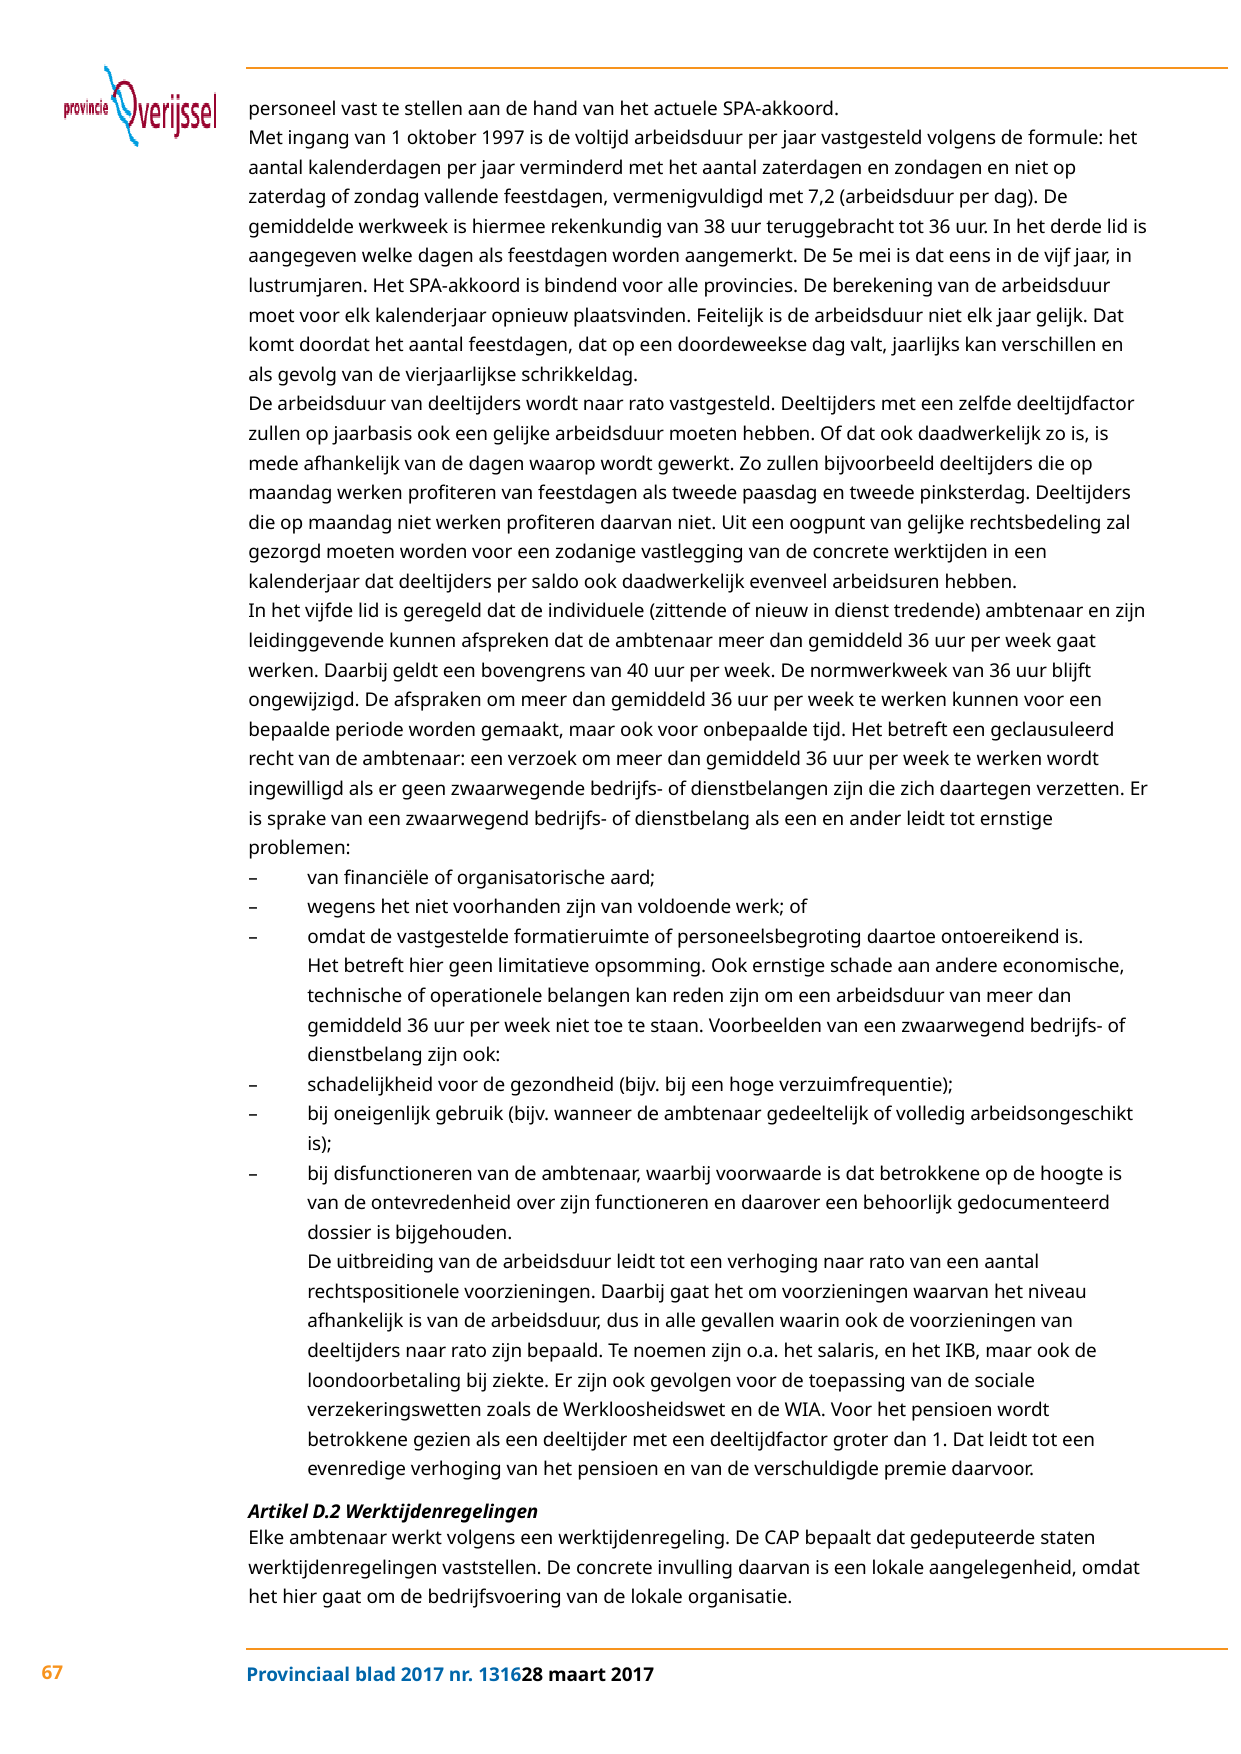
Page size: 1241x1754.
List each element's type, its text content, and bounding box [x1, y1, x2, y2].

text In het vijfde lid is geregeld dat de individuele (zittende of nieuw in dienst tredende) ambtenaar en zijn leidinggevende kunnen afspreken dat de ambtenaar meer dan gemiddeld 36 uur per week gaat werken. Daarbij geldt een bovengrens van 40 uur per week. De normwerkweek van 36 uur blijft ongewijzigd. De afspraken om meer dan gemiddeld 36 uur per week te werken kunnen voor een bepaalde periode worden gemaakt, maar ook voor onbepaalde tijd. Het betreft een geclausuleerd recht van de ambtenaar: een verzoek om meer dan gemiddeld 36 uur per week te werken wordt ingewilligd als er geen zwaarwegende bedrijfs- of dienstbelangen zijn die zich daartegen verzetten. Er is sprake van een zwaarwegend bedrijfs- of dienstbelang als een en ander leidt tot ernstige problemen: [248, 598, 1152, 860]
list schadelijkheid voor de gezondheid (bijv. bij een hoge verzuimfrequentie); [248, 1071, 1152, 1097]
text De arbeidsduur van deeltijders wordt naar rato vastgesteld. Deeltijders met een zelfde deeltijdfactor zullen op jaarbasis ook een gelijke arbeidsduur moeten hebben. Of dat ook daadwerkelijk zo is, is mede afhankelijk van de dagen waarop wordt gewerkt. Zo zullen bijvoorbeeld deeltijders die op maandag werken profiteren van feestdagen als tweede paasdag en tweede pinksterdag. Deeltijders die op maandag niet werken profiteren daarvan niet. Uit een oogpunt van gelijke rechtsbedeling zal gezorgd moeten worden voor een zodanige vastlegging van de concrete werktijden in een kalenderjaar dat deeltijders per saldo ook daadwerkelijk evenveel arbeidsuren hebben. [248, 391, 1152, 594]
list van financiële of organisatorische aard; [248, 864, 1152, 890]
list bij disfunctioneren van de ambtenaar, waarbij voorwaarde is dat betrokkene op de hoogte is van de ontevredenheid over zijn functioneren en daarover een behoorlijk gedocumenteerd dossier is bijgehouden. [248, 1160, 1152, 1245]
list Het betreft hier geen limitatieve opsomming. Ook ernstige schade aan andere economische, technische of operationele belangen kan reden zijn om een arbeidsduur van meer dan gemiddeld 36 uur per week niet toe te staan. Voorbeelden van een zwaarwegend bedrijfs- of dienstbelang zijn ook: [248, 953, 1152, 1067]
list bij oneigenlijk gebruik (bijv. wanneer de ambtenaar gedeeltelijk of volledig arbeidsongeschikt is); [248, 1101, 1152, 1156]
text Artikel D.2 Werktijdenregelingen [248, 1499, 1152, 1524]
text Elke ambtenaar werkt volgens een werktijdenregeling. De CAP bepaalt dat gedeputeerde staten werktijdenregelingen vaststellen. De concrete invulling daarvan is een lokale aangelegenheid, omdat het hier gaat om de bedrijfsvoering van de lokale organisatie. [248, 1524, 1152, 1609]
list omdat de vastgestelde formatieruimte of personeelsbegroting daartoe ontoereikend is. [248, 923, 1152, 949]
list wegens het niet voorhanden zijn van voldoende werk; of [248, 893, 1152, 919]
picture [41, 47, 231, 172]
text personeel vast te stellen aan de hand van het actuele SPA-akkoord. [248, 95, 1152, 121]
list De uitbreiding van de arbeidsduur leidt tot een verhoging naar rato van een aantal rechtspositionele voorzieningen. Daarbij gaat het om voorzieningen waarvan het niveau afhankelijk is van de arbeidsduur, dus in alle gevallen waarin ook de voorzieningen van deeltijders naar rato zijn bepaald. Te noemen zijn o.a. het salaris, en het IKB, maar ook de loondoorbetaling bij ziekte. Er zijn ook gevolgen voor de toepassing van de sociale verzekeringswetten zoals de Werkloosheidswet en de WIA. Voor het pensioen wordt betrokkene gezien als een deeltijder met een deeltijdfactor groter dan 1. Dat leidt tot een evenredige verhoging van het pensioen en van de verschuldigde premie daarvoor. [248, 1248, 1152, 1481]
text Met ingang van 1 oktober 1997 is de voltijd arbeidsduur per jaar vastgesteld volgens de formule: het aantal kalenderdagen per jaar verminderd met het aantal zaterdagen en zondagen en niet op zaterdag of zondag vallende feestdagen, vermenigvuldigd met 7,2 (arbeidsduur per dag). De gemiddelde werkweek is hiermee rekenkundig van 38 uur teruggebracht tot 36 uur. In het derde lid is aangegeven welke dagen als feestdagen worden aangemerkt. De 5e mei is dat eens in de vijf jaar, in lustrumjaren. Het SPA-akkoord is bindend voor alle provincies. De berekening van de arbeidsduur moet voor elk kalenderjaar opnieuw plaatsvinden. Feitelijk is de arbeidsduur niet elk jaar gelijk. Dat komt doordat het aantal feestdagen, dat op een doordeweekse dag valt, jaarlijks kan verschillen en als gevolg van de vierjaarlijkse schrikkeldag. [248, 124, 1152, 387]
